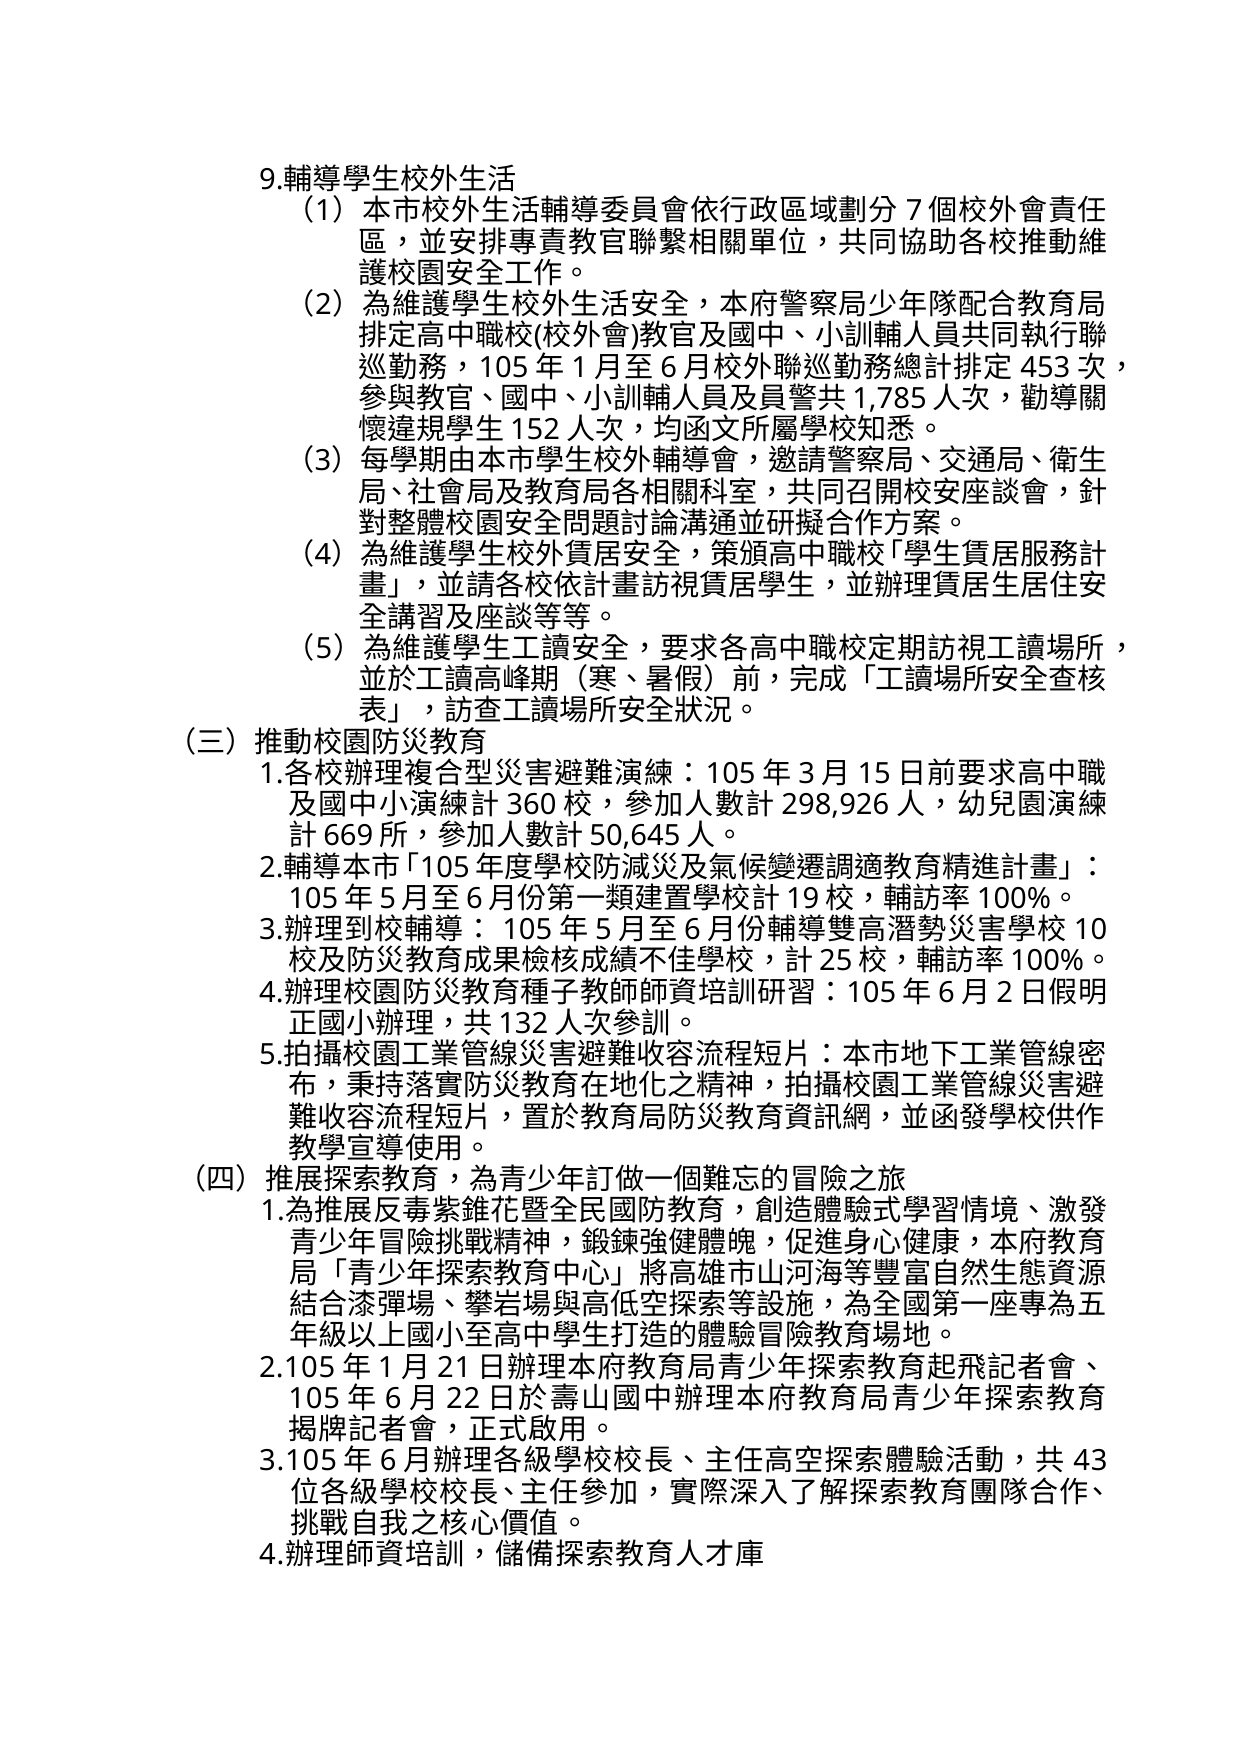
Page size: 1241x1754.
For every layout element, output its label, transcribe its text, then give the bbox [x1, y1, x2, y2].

text （3）每學期由本市學生校外輔導會，邀請警察局、交通局、衛生局、社會局及教育局各相關科室，共同召開校安座談會，針對整體校園安全問題討論溝通並研擬合作方案。 [285, 446, 1107, 539]
text （四）推展探索教育，為青少年訂做一個難忘的冒險之旅 [148, 1164, 1107, 1196]
text 4.辦理師資培訓，儲備探索教育人才庫 [259, 1539, 1107, 1571]
text （5）為維護學生工讀安全，要求各高中職校定期訪視工讀場所，並於工讀高峰期（寒、暑假）前，完成「工讀場所安全查核表」，訪查工讀場所安全狀況。 [285, 633, 1107, 727]
text 3.辦理到校輔導： 105年5月至6月份輔導雙高潛勢災害學校10校及防災教育成果檢核成績不佳學校，計25校，輔訪率100%。 [259, 914, 1107, 977]
text 2.105年1月21日辦理本府教育局青少年探索教育起飛記者會、105年6月22日於壽山國中辦理本府教育局青少年探索教育揭牌記者會，正式啟用。 [259, 1352, 1107, 1446]
text （三）推動校園防災教育 [148, 727, 1107, 758]
text （1）本市校外生活輔導委員會依行政區域劃分7個校外會責任區，並安排專責教官聯繫相關單位，共同協助各校推動維護校園安全工作。 [285, 196, 1107, 289]
text 9.輔導學生校外生活 [259, 164, 1107, 196]
text 3.105年6月辦理各級學校校長、主任高空探索體驗活動，共43位各級學校校長、主任參加，實際深入了解探索教育團隊合作、挑戰自我之核心價值。 [259, 1446, 1107, 1539]
text （4）為維護學生校外賃居安全，策頒高中職校「學生賃居服務計畫」，並請各校依計畫訪視賃居學生，並辦理賃居生居住安全講習及座談等等。 [285, 539, 1107, 633]
text 4.辦理校園防災教育種子教師師資培訓研習：105年6月2日假明正國小辦理，共132人次參訓。 [259, 977, 1107, 1039]
text 2.輔導本市「105年度學校防減災及氣候變遷調適教育精進計畫」：105年5月至6月份第一類建置學校計19校，輔訪率100%。 [259, 852, 1107, 914]
text （2）為維護學生校外生活安全，本府警察局少年隊配合教育局排定高中職校(校外會)教官及國中、小訓輔人員共同執行聯巡勤務，105年1月至6月校外聯巡勤務總計排定453次，參與教官、國中、小訓輔人員及員警共1,785人次，勸導關懷違規學生152人次，均函文所屬學校知悉。 [285, 289, 1107, 446]
text 1.各校辦理複合型災害避難演練：105年3月15日前要求高中職及國中小演練計360校，參加人數計298,926人，幼兒園演練計669所，參加人數計50,645人。 [259, 758, 1107, 852]
text 1.為推展反毒紫錐花暨全民國防教育，創造體驗式學習情境、激發青少年冒險挑戰精神，鍛鍊強健體魄，促進身心健康，本府教育局「青少年探索教育中心」將高雄市山河海等豐富自然生態資源，結合漆彈場、攀岩場與高低空探索等設施，為全國第一座專為五年級以上國小至高中學生打造的體驗冒險教育場地。 [260, 1196, 1107, 1352]
text 5.拍攝校園工業管線災害避難收容流程短片：本市地下工業管線密布，秉持落實防災教育在地化之精神，拍攝校園工業管線災害避難收容流程短片，置於教育局防災教育資訊網，並函發學校供作教學宣導使用。 [259, 1039, 1107, 1164]
